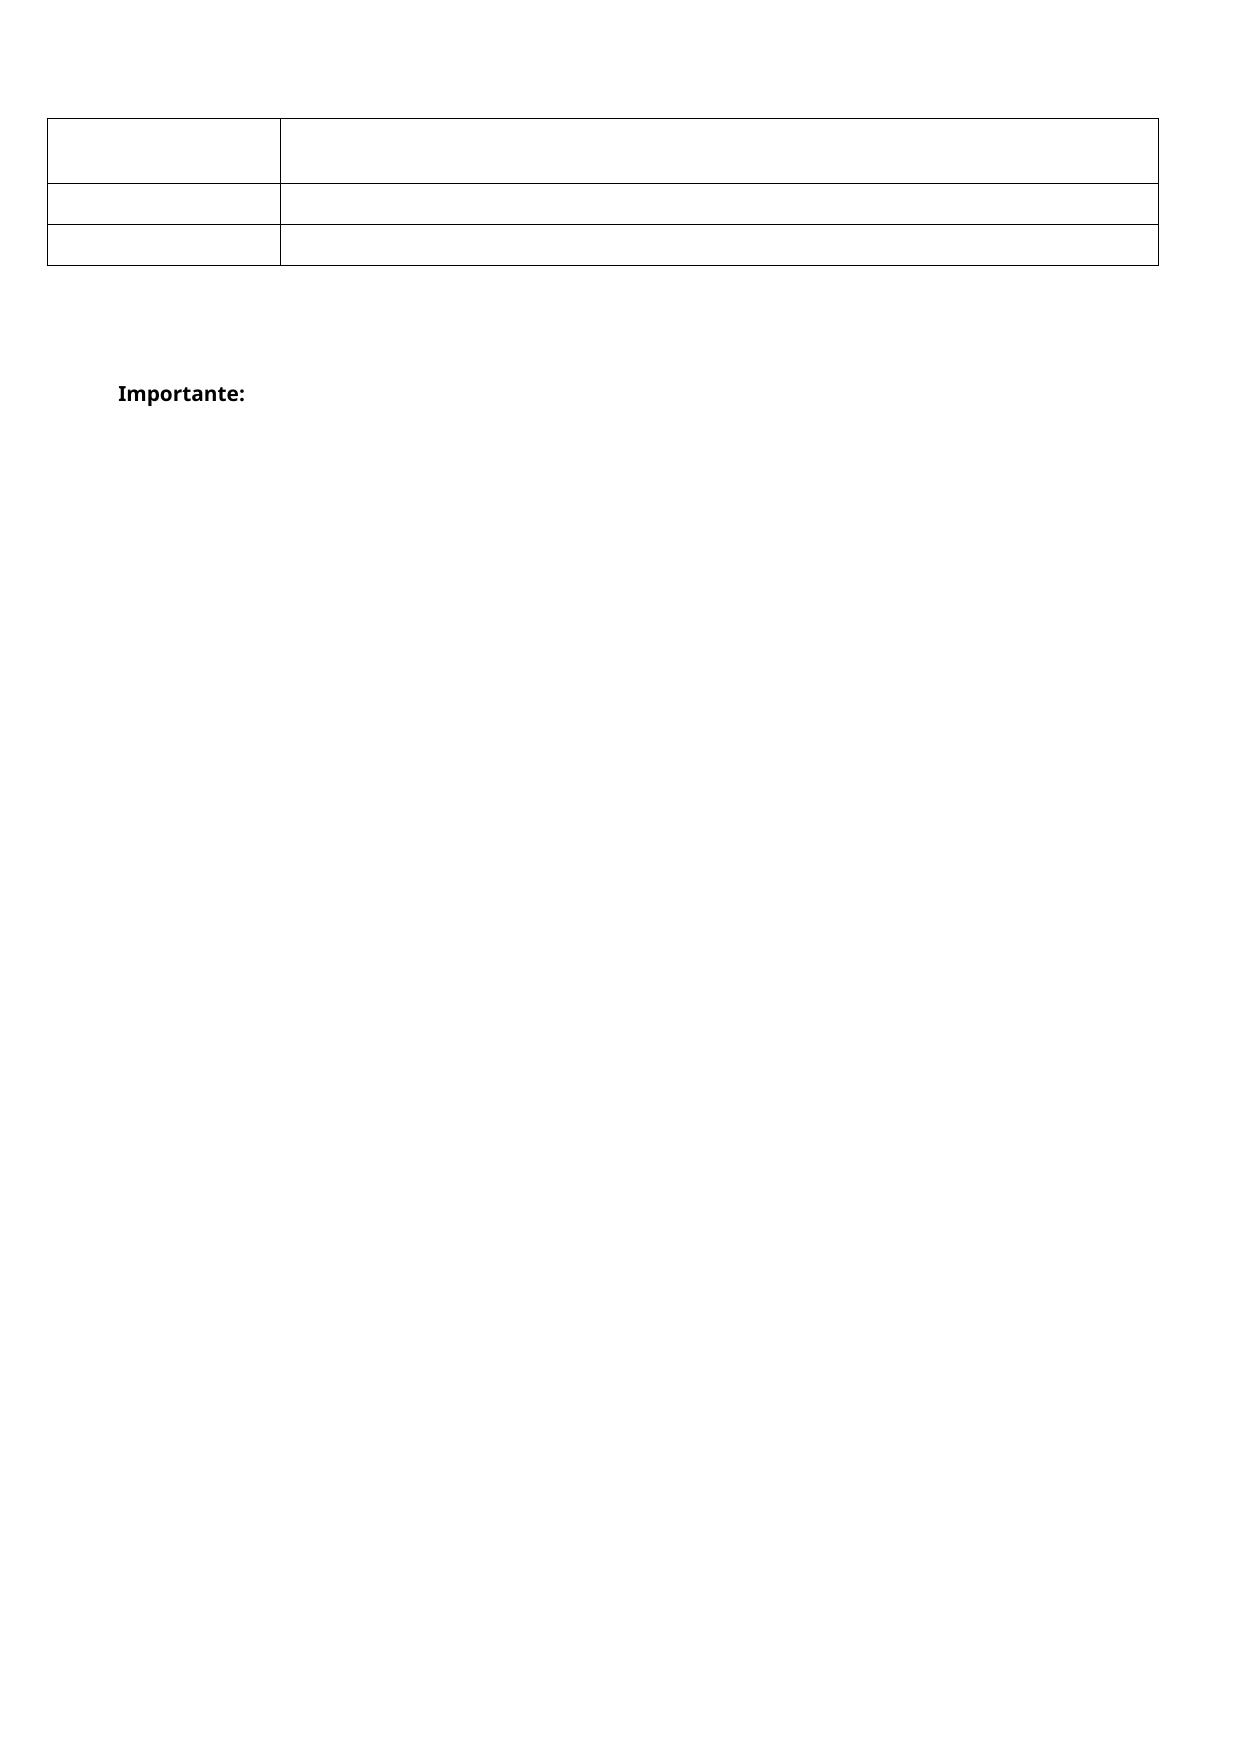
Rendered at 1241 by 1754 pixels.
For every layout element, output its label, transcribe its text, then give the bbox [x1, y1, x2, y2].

text Importante: [118, 379, 1122, 408]
table_cell [281, 225, 1158, 264]
table_cell [281, 119, 1158, 183]
table_cell [48, 119, 280, 183]
table_cell [48, 225, 280, 264]
table_cell [48, 184, 280, 224]
table_cell [281, 184, 1158, 224]
